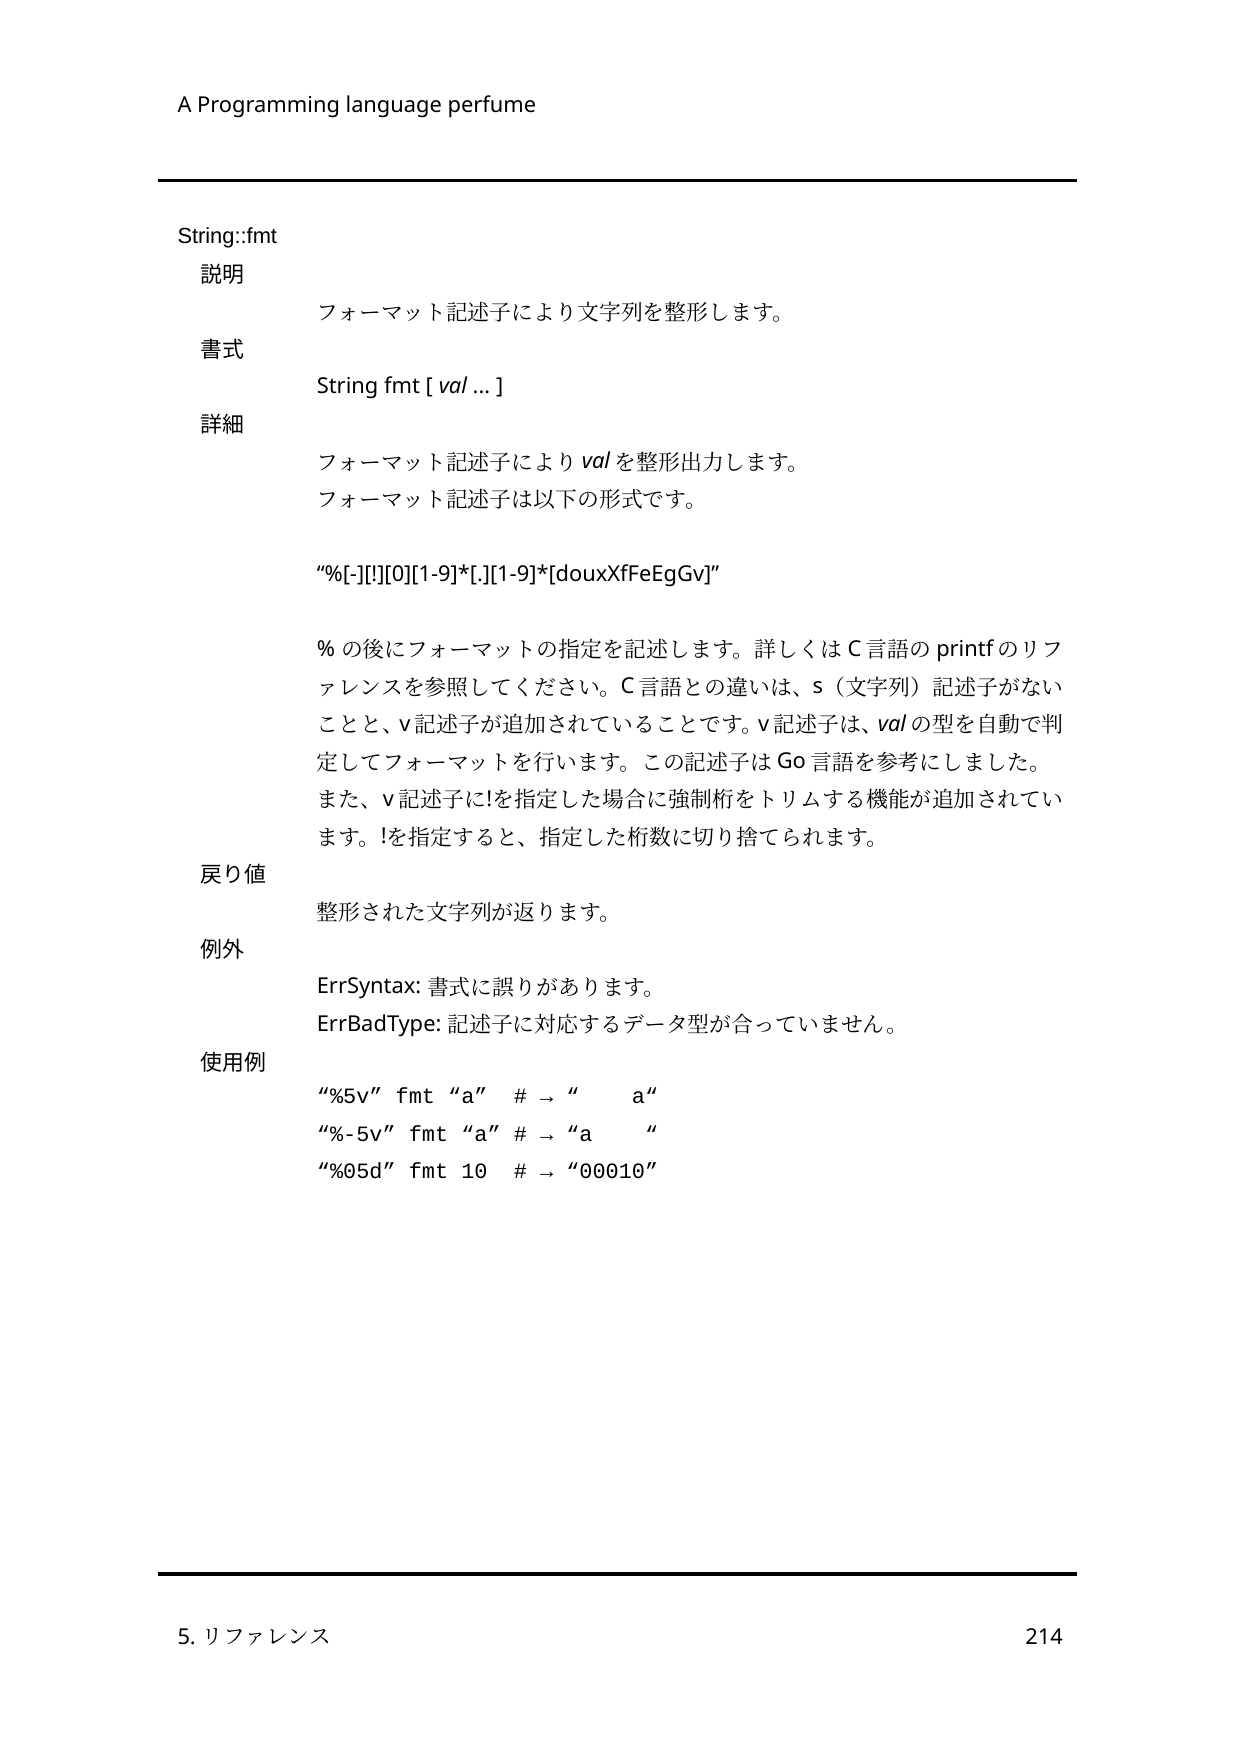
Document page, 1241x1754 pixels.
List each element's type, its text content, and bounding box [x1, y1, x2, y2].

table_cell 書式 [200, 329, 317, 404]
table_cell 戻り値 [200, 854, 317, 929]
table_cell 詳細 [200, 404, 317, 854]
table_cell フォーマット記述子によりvalを整形出力します。 フォーマット記述子は以下の形式です。 “%[-][!][0][1-9]*[.][1-9]*[douxXfFeEgGv]” % の後にフォーマットの指定を記述します。詳しくはC言語のprintfのリファレンスを参照してください。C言語との違いは、s（文字列）記述子がないことと、v記述子が追加されていることです。v記述子は、valの型を自動で判定してフォーマットを行います。この記述子はGo言語を参考にしました。 また、v記述子に!を指定した場合に強制桁をトリムする機能が追加されています。!を指定すると、指定した桁数に切り捨てられます。 [317, 404, 1063, 854]
table_header フォーマット記述子により文字列を整形します。 [317, 254, 1063, 329]
table_cell ErrSyntax: 書式に誤りがあります。 ErrBadType: 記述子に対応するデータ型が合っていません。 [317, 929, 1063, 1042]
table_cell “%5v” fmt “a” # → “ a“ “%-5v” fmt “a” # → “a “ “%05d” fmt 10 # → “00010” [317, 1042, 1063, 1229]
table_header 説明 [200, 254, 317, 329]
table_cell 例外 [200, 929, 317, 1042]
table_cell 使用例 [200, 1042, 317, 1229]
subtitle String::fmt [177, 217, 1063, 254]
table_cell String fmt [ val ... ] [317, 329, 1063, 404]
table_cell 整形された文字列が返ります。 [317, 854, 1063, 929]
